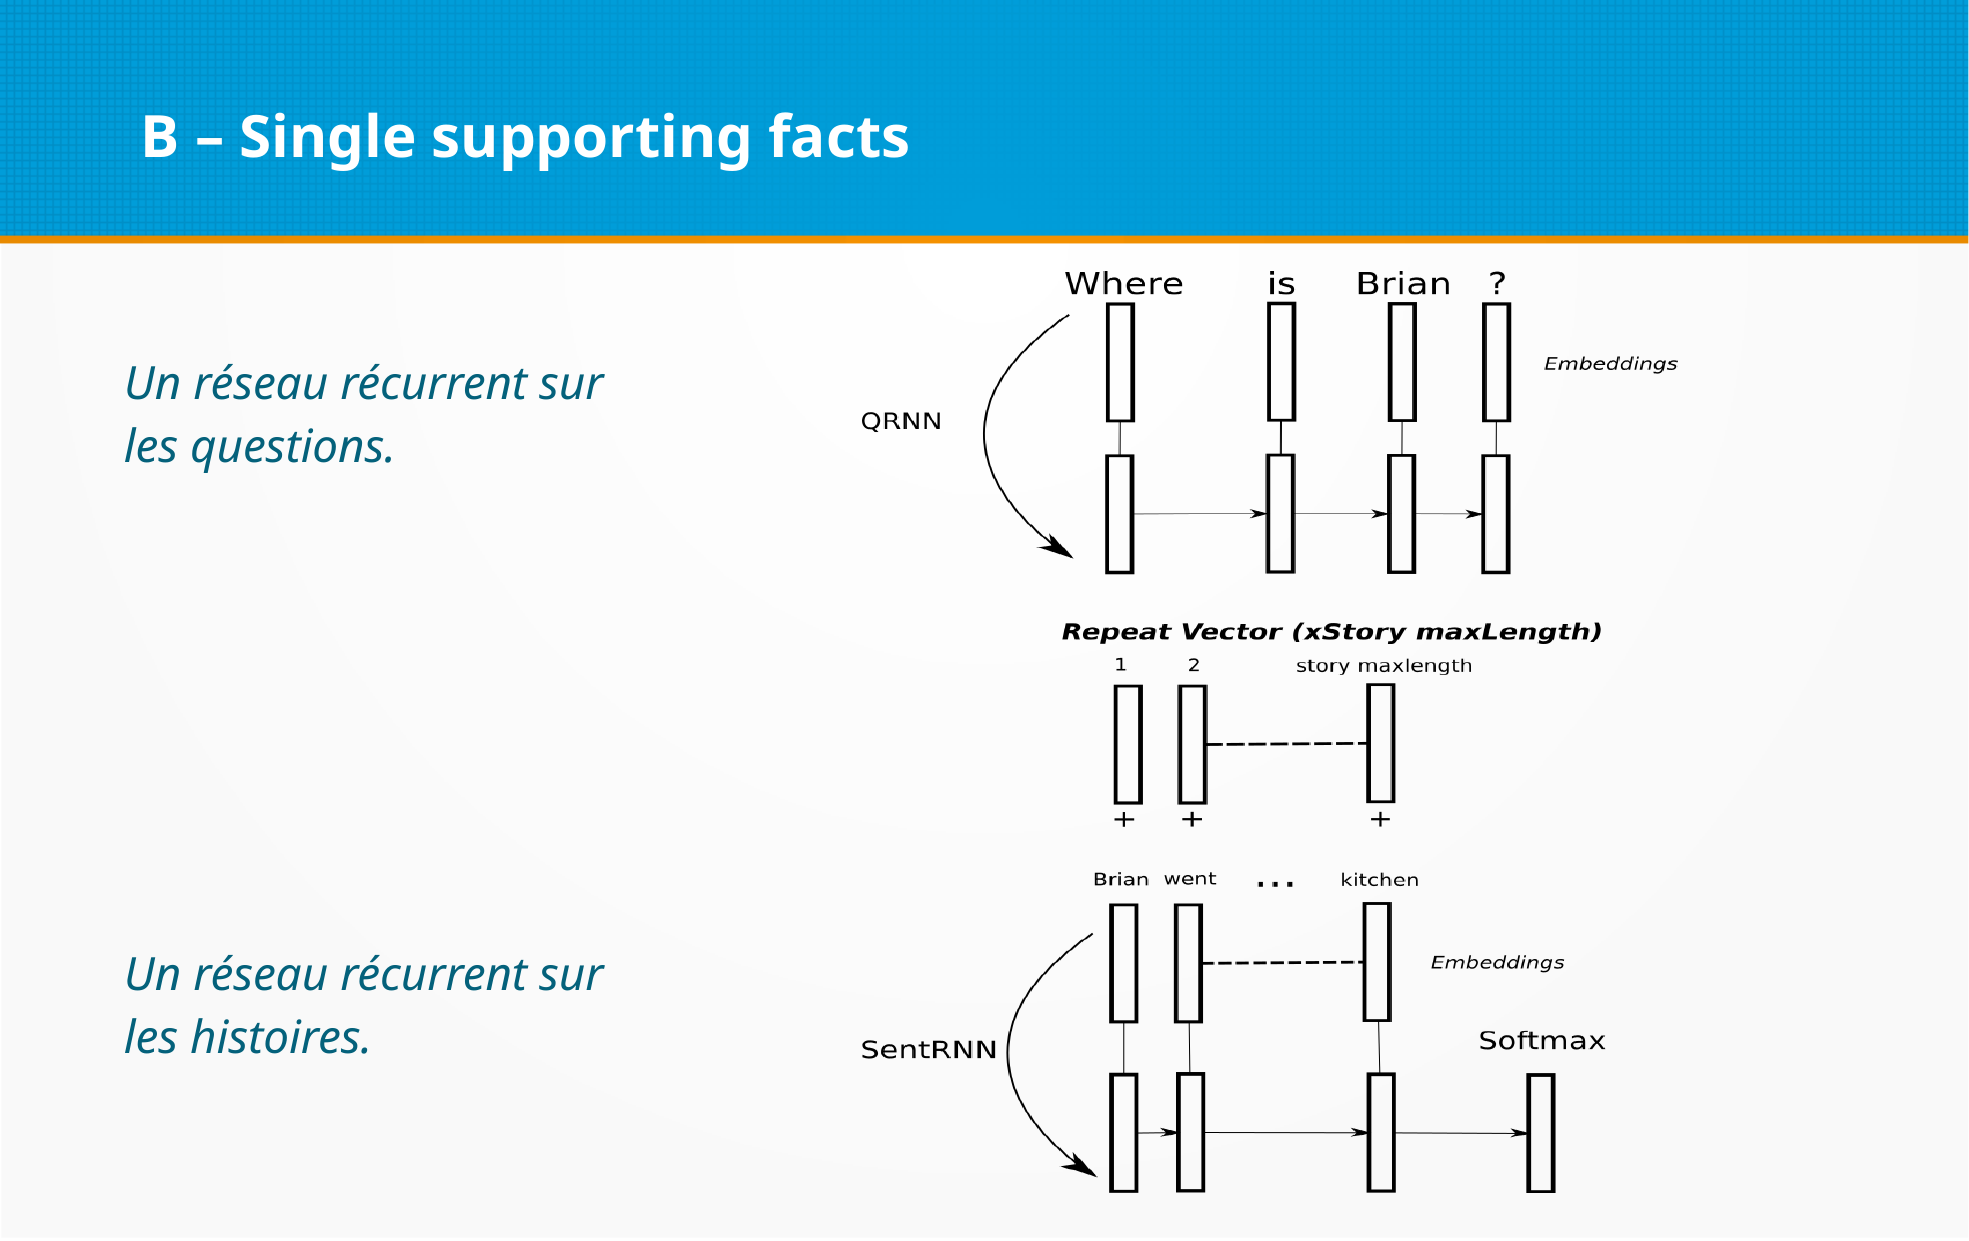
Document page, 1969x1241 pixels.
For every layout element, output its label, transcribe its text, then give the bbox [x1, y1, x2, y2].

text_box B – Single supporting facts [135, 92, 1816, 178]
text_box Un réseau récurrent sur les histoires. [118, 944, 626, 1064]
text_box Un réseau récurrent sur les questions. [118, 354, 626, 473]
picture [0, 236, 1969, 1241]
